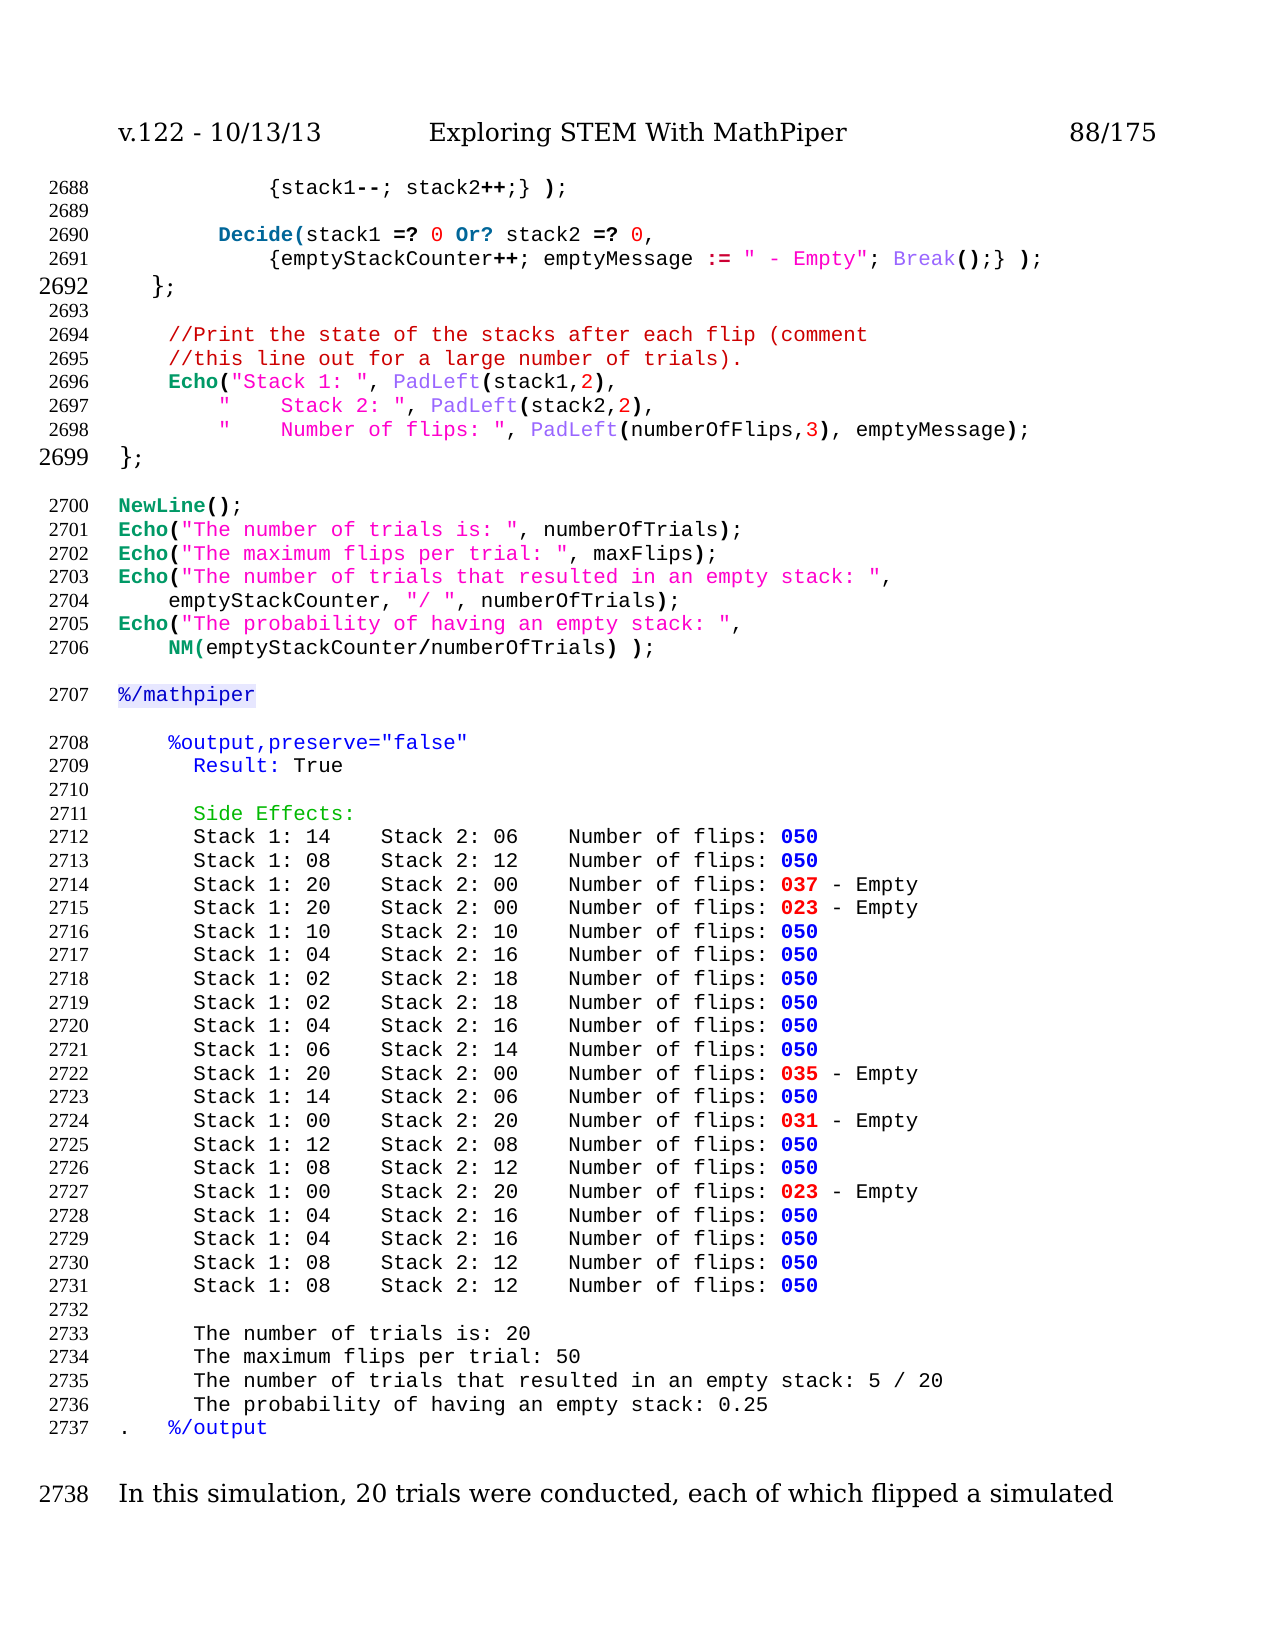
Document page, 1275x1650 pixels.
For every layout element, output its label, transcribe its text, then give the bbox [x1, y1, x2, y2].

text Stack 1: 04 Stack 2: 16 Number of flips: 050 [118, 1204, 1157, 1228]
text The number of trials that resulted in an empty stack: 5 / 20 [118, 1370, 1157, 1394]
text }; [118, 271, 1157, 301]
text Stack 1: 08 Stack 2: 12 Number of flips: 050 [118, 1157, 1157, 1181]
text Echo("The probability of having an empty stack: ", [118, 613, 1157, 637]
text Echo("The number of trials that resulted in an empty stack: ", [118, 566, 1157, 590]
text //this line out for a large number of trials). [118, 348, 1157, 371]
text Stack 1: 20 Stack 2: 00 Number of flips: 023 - Empty [118, 897, 1157, 921]
text Side Effects: [118, 803, 1157, 826]
text %/mathpiper [118, 684, 1157, 708]
text . %/output [118, 1417, 1157, 1441]
text Stack 1: 00 Stack 2: 20 Number of flips: 023 - Empty [118, 1181, 1157, 1204]
text Stack 1: 20 Stack 2: 00 Number of flips: 037 - Empty [118, 873, 1157, 897]
text Stack 1: 06 Stack 2: 14 Number of flips: 050 [118, 1039, 1157, 1063]
text Echo("The number of trials is: ", numberOfTrials); [118, 519, 1157, 542]
text In this simulation, 20 trials were conducted, each of which flipped a simulated [118, 1479, 1157, 1509]
text %output,preserve="false" [118, 732, 1157, 755]
text Echo("The maximum flips per trial: ", maxFlips); [118, 542, 1157, 566]
text Stack 1: 02 Stack 2: 18 Number of flips: 050 [118, 992, 1157, 1015]
text }; [118, 442, 1157, 472]
text Echo("Stack 1: ", PadLeft(stack1,2), [118, 371, 1157, 395]
text Result: True [118, 755, 1157, 779]
text Stack 1: 04 Stack 2: 16 Number of flips: 050 [118, 944, 1157, 968]
text NM(emptyStackCounter/numberOfTrials) ); [118, 637, 1157, 661]
text The probability of having an empty stack: 0.25 [118, 1394, 1157, 1417]
text Stack 1: 04 Stack 2: 16 Number of flips: 050 [118, 1228, 1157, 1252]
text Stack 1: 02 Stack 2: 18 Number of flips: 050 [118, 968, 1157, 992]
text " Number of flips: ", PadLeft(numberOfFlips,3), emptyMessage); [118, 419, 1157, 442]
text Stack 1: 10 Stack 2: 10 Number of flips: 050 [118, 921, 1157, 944]
text {stack1--; stack2++;} ); [118, 177, 1157, 200]
text Stack 1: 00 Stack 2: 20 Number of flips: 031 - Empty [118, 1110, 1157, 1134]
text emptyStackCounter, "/ ", numberOfTrials); [118, 590, 1157, 613]
text Stack 1: 04 Stack 2: 16 Number of flips: 050 [118, 1015, 1157, 1039]
text Stack 1: 14 Stack 2: 06 Number of flips: 050 [118, 1086, 1157, 1110]
text Stack 1: 20 Stack 2: 00 Number of flips: 035 - Empty [118, 1063, 1157, 1086]
text The maximum flips per trial: 50 [118, 1346, 1157, 1370]
text {emptyStackCounter++; emptyMessage := " - Empty"; Break();} ); [118, 248, 1157, 271]
text " Stack 2: ", PadLeft(stack2,2), [118, 395, 1157, 419]
text Stack 1: 14 Stack 2: 06 Number of flips: 050 [118, 826, 1157, 850]
text Decide(stack1 =? 0 Or? stack2 =? 0, [118, 224, 1157, 248]
text Stack 1: 08 Stack 2: 12 Number of flips: 050 [118, 1276, 1157, 1299]
text NewLine(); [118, 495, 1157, 519]
text //Print the state of the stacks after each flip (comment [118, 324, 1157, 348]
text Stack 1: 08 Stack 2: 12 Number of flips: 050 [118, 1252, 1157, 1276]
text The number of trials is: 20 [118, 1323, 1157, 1346]
text Stack 1: 08 Stack 2: 12 Number of flips: 050 [118, 850, 1157, 873]
text Stack 1: 12 Stack 2: 08 Number of flips: 050 [118, 1134, 1157, 1157]
